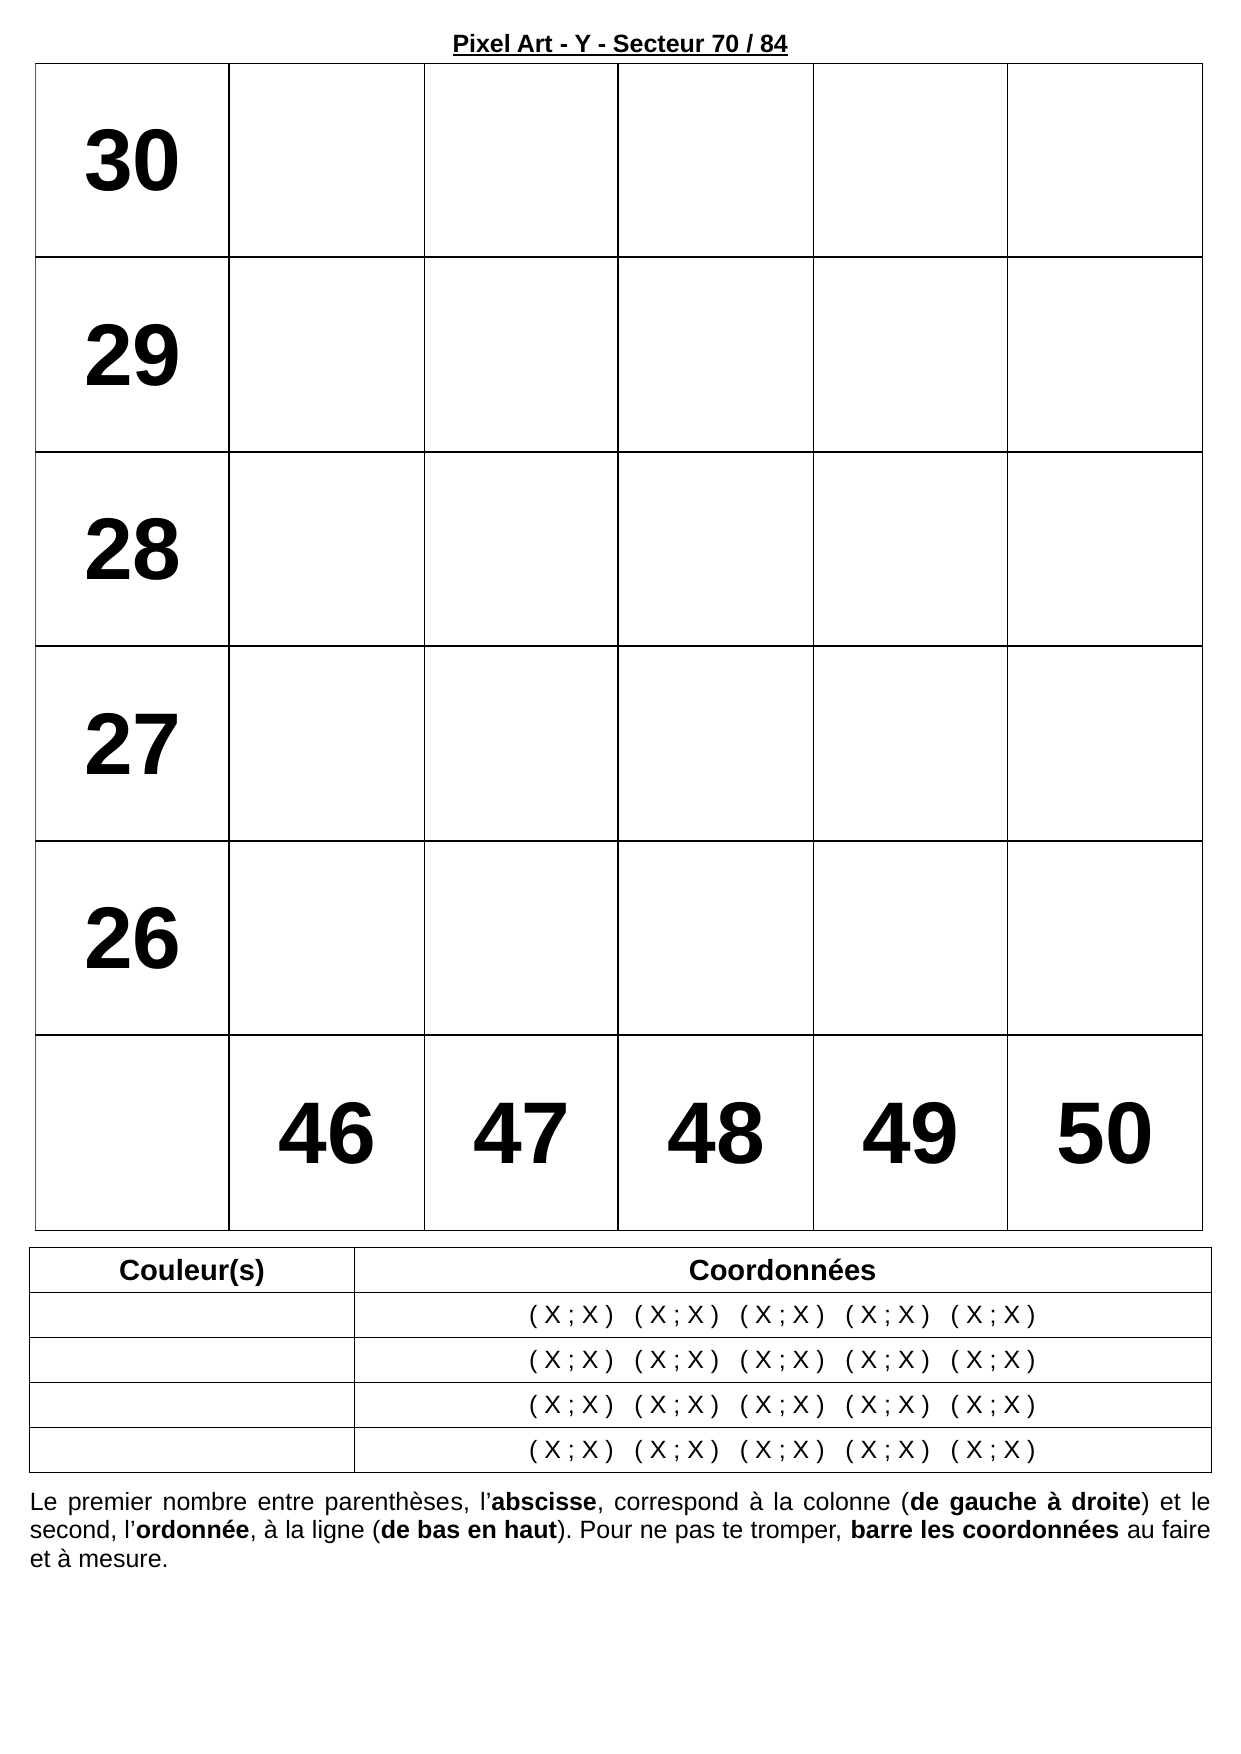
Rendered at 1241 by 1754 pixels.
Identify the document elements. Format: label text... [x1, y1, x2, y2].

table_cell [30, 1383, 354, 1427]
table_header Coordonnées [355, 1248, 1211, 1292]
table_cell [30, 1428, 354, 1472]
table_cell ( X ; X ) ( X ; X ) ( X ; X ) ( X ; X ) ( X ; X ) [355, 1383, 1211, 1427]
text Le premier nombre entre parenthèses, l’abscisse, correspond à la colonne (de gauche à droite) et le second, l’ordonnée, à la ligne (de bas en haut). Pour ne pas te tromper, barre les coordonnées au faire et à mesure. [29, 1487, 1211, 1573]
table_cell ( X ; X ) ( X ; X ) ( X ; X ) ( X ; X ) ( X ; X ) [355, 1293, 1211, 1337]
table_header Couleur(s) [30, 1248, 354, 1292]
table_cell [30, 1338, 354, 1382]
table_cell ( X ; X ) ( X ; X ) ( X ; X ) ( X ; X ) ( X ; X ) [355, 1338, 1211, 1382]
table_cell [30, 1293, 354, 1337]
text Pixel Art - Y - Secteur 70 / 84 [29, 29, 1211, 58]
table_cell ( X ; X ) ( X ; X ) ( X ; X ) ( X ; X ) ( X ; X ) [355, 1428, 1211, 1472]
